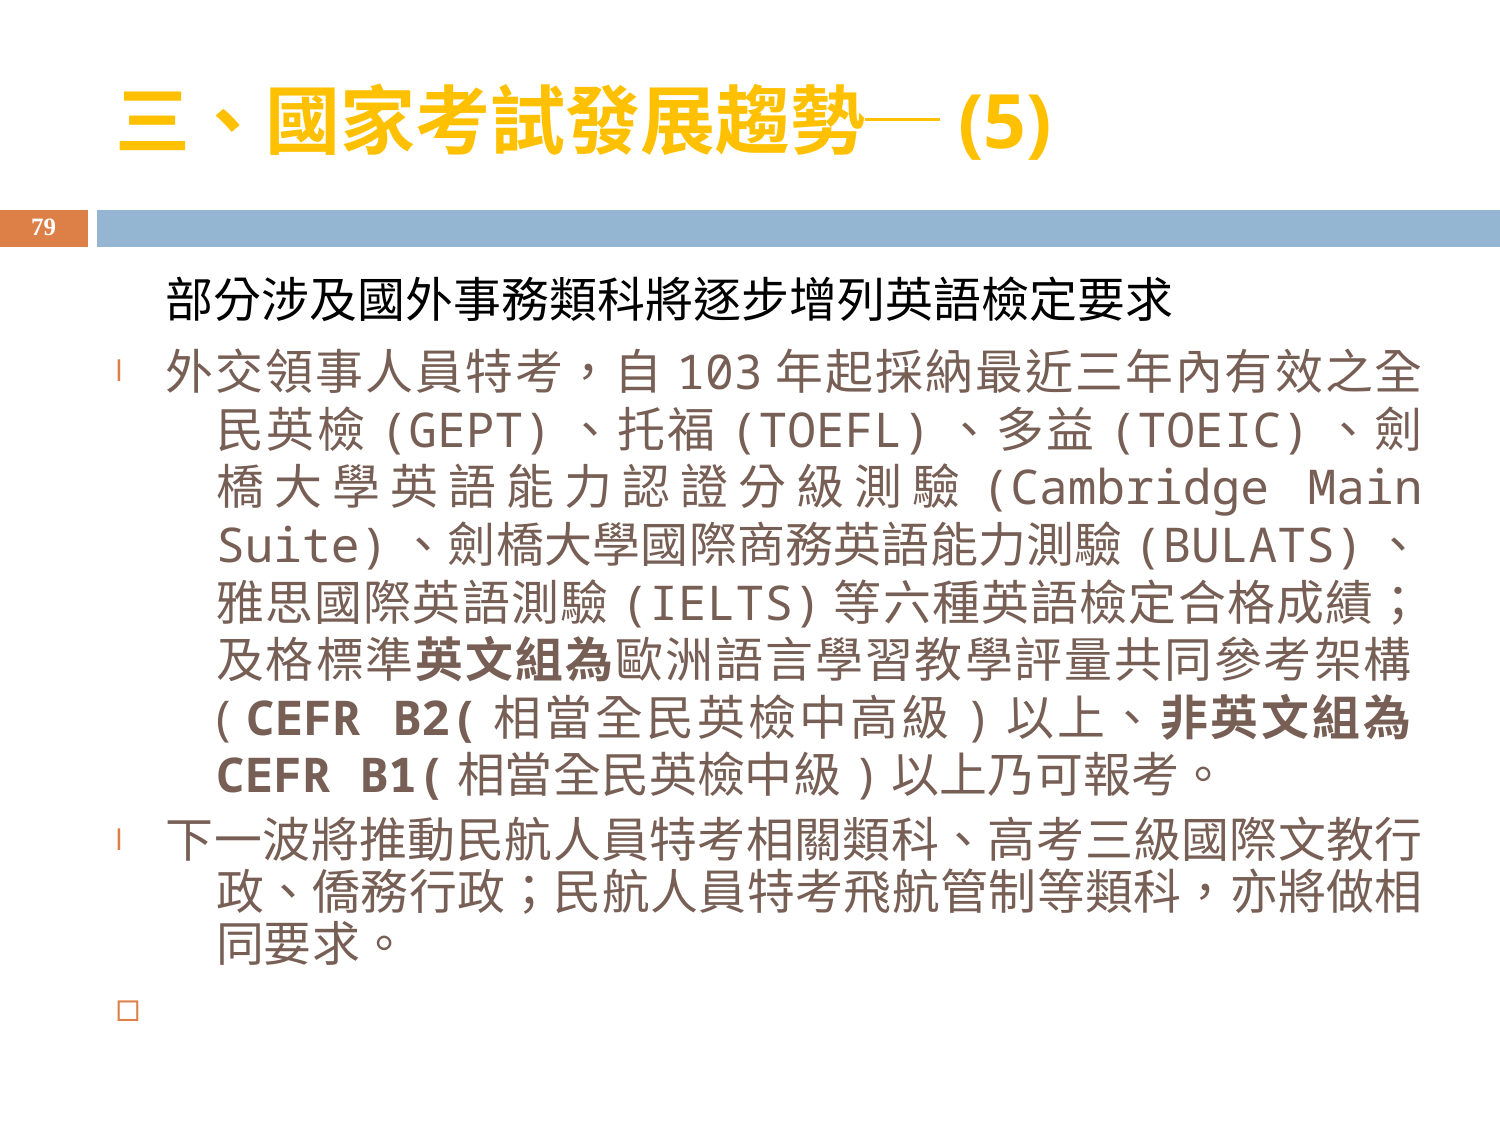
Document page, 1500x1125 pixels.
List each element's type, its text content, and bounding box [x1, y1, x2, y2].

text_box 78 [0, 208, 88, 249]
list 部分涉及國外事務類科將逐步增列英語檢定要求 外交領事人員特考，自103年起採納最近三年內有效之全民英檢(GEPT)、托福(TOEFL)、多益(TOEIC)、劍橋大學英語能力認證分級測驗(Cambridge Main Suite)、劍橋大學國際商務英語能力測驗(BULATS)、雅思國際英語測驗(IELTS)等六種英語檢定合格成績；及格標準英文組為歐洲語言學習教學評量共同參考架構( CEFR B2(相當全民英檢中高級)以上、非英文組為CEFR B1(相當全民英檢中級)以上乃可報考。 下一波將推動民航人員特考相關類科、高考三級國際文教行政、僑務行政；民航人員特考飛航管制等類科，亦將做相同要求。 [100, 262, 1438, 1000]
title 三、國家考試發展趨勢─(5) [100, 37, 1438, 201]
